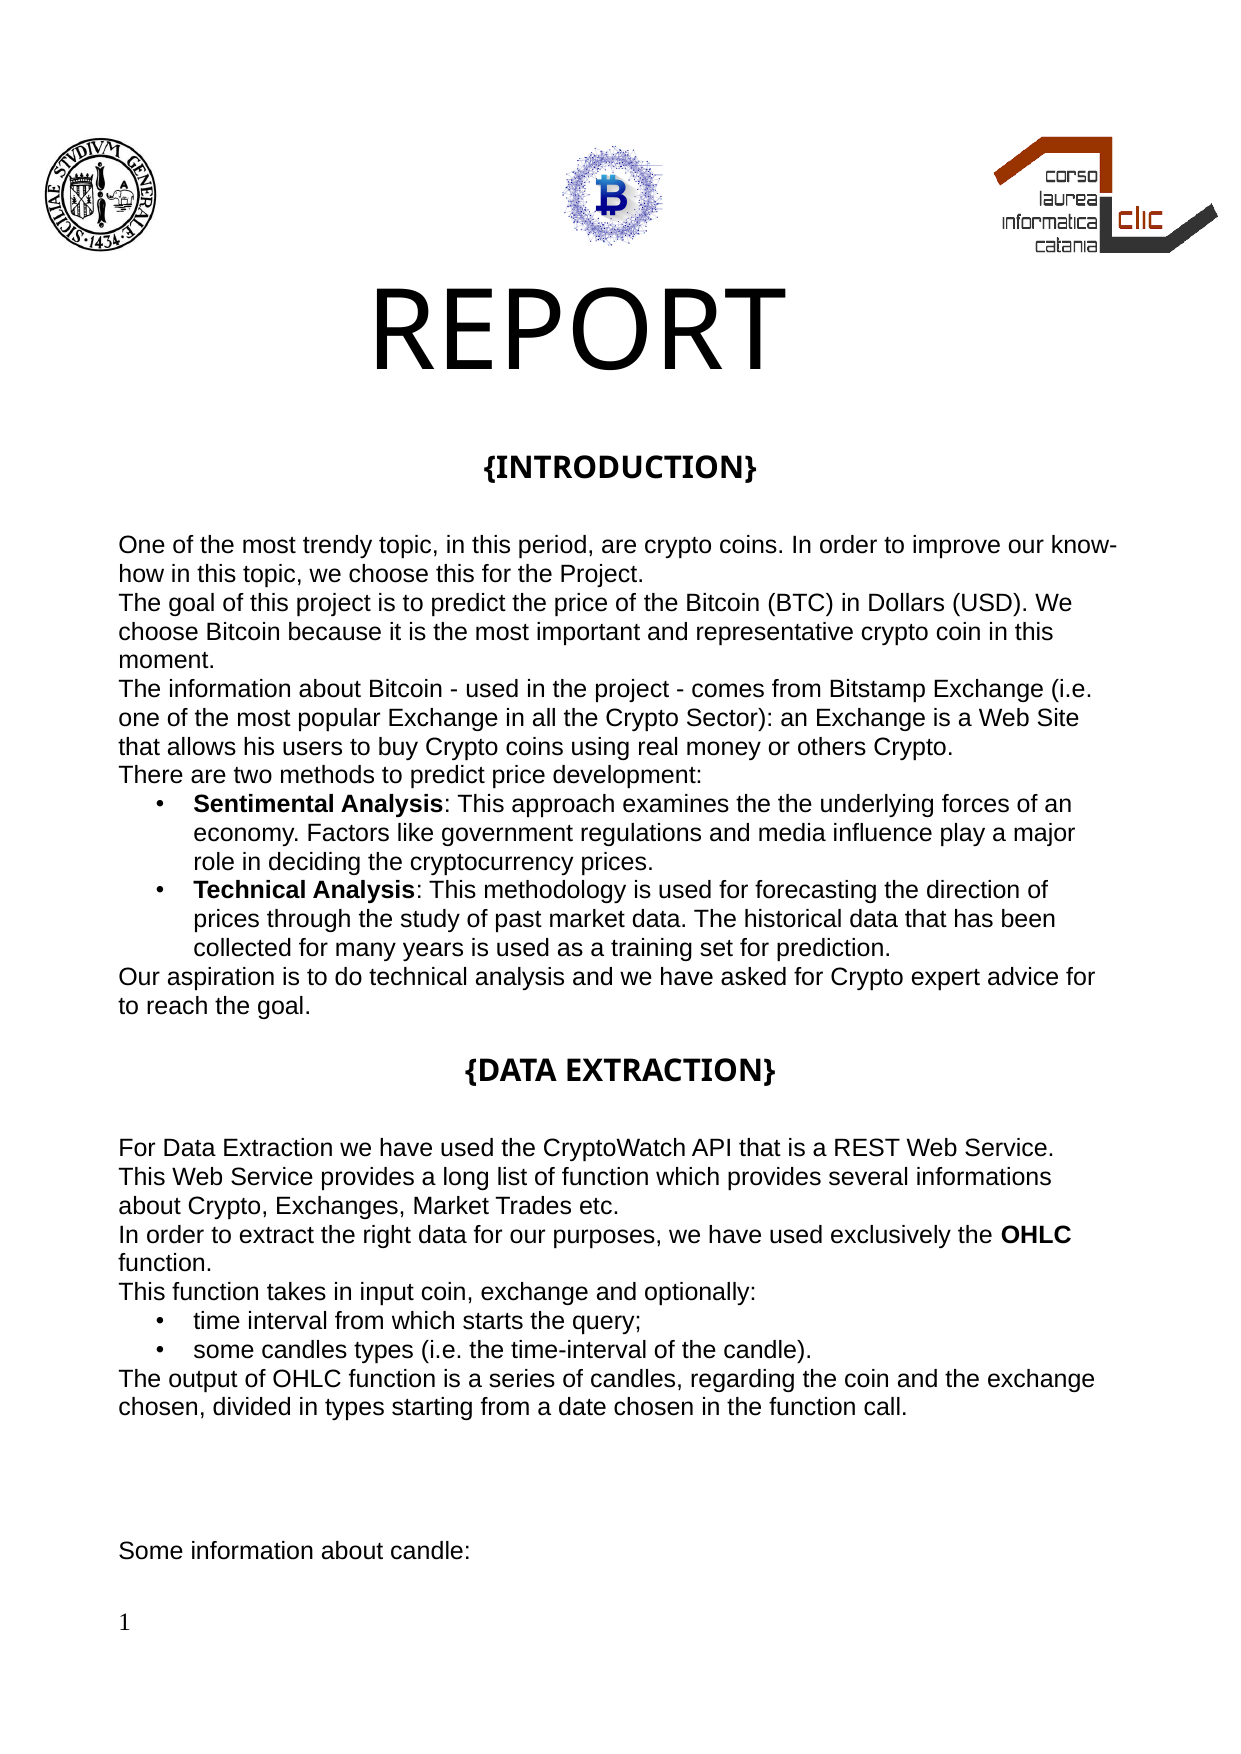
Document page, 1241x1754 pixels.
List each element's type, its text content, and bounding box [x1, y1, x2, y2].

text The output of OHLC function is a series of candles, regarding the coin and the exchange chosen, divided in types starting from a date chosen in the function call. [118, 1363, 1122, 1421]
text This Web Service provides a long list of function which provides several informations about Crypto, Exchanges, Market Trades etc. [118, 1162, 1122, 1219]
list Sentimental Analysis: This approach examines the the underlying forces of an economy. Factors like government regulations and media influence play a major role in deciding the cryptocurrency prices. [156, 789, 1122, 876]
list some candles types (i.e. the time-interval of the candle). [156, 1335, 1122, 1363]
text REPORT [118, 249, 1122, 403]
text There are two methods to predict price development: [118, 760, 1122, 789]
picture [556, 143, 663, 247]
text This function takes in input coin, exchange and optionally: [118, 1277, 1122, 1306]
list Technical Analysis: This methodology is used for forecasting the direction of prices through the study of past market data. The historical data that has been collected for many years is used as a training set for prediction. [156, 876, 1122, 962]
text Our aspiration is to do technical analysis and we have asked for Crypto expert advice for to reach the goal. [118, 962, 1122, 1019]
text The information about Bitcoin - used in the project - comes from Bitstamp Exchange (i.e. one of the most popular Exchange in all the Crypto Sector): an Exchange is a Web Site that allows his users to buy Crypto coins using real money or others Crypto. [118, 674, 1122, 760]
text {DATA EXTRACTION} [118, 1048, 1122, 1091]
text One of the most trendy topic, in this period, are crypto coins. In order to improve our know-how in this topic, we choose this for the Project. [118, 530, 1122, 588]
text In order to extract the right data for our purposes, we have used exclusively the OHLC function. [118, 1219, 1122, 1277]
list time interval from which starts the query; [156, 1306, 1122, 1335]
text For Data Extraction we have used the CryptoWatch API that is a REST Web Service. [118, 1133, 1122, 1162]
text Some information about candle: [118, 1536, 1122, 1565]
picture [42, 135, 161, 254]
text The goal of this project is to predict the price of the Bitcoin (BTC) in Dollars (USD). We choose Bitcoin because it is the most important and representative crypto coin in this moment. [118, 588, 1122, 674]
picture [992, 135, 1219, 254]
text {INTRODUCTION} [118, 445, 1122, 488]
